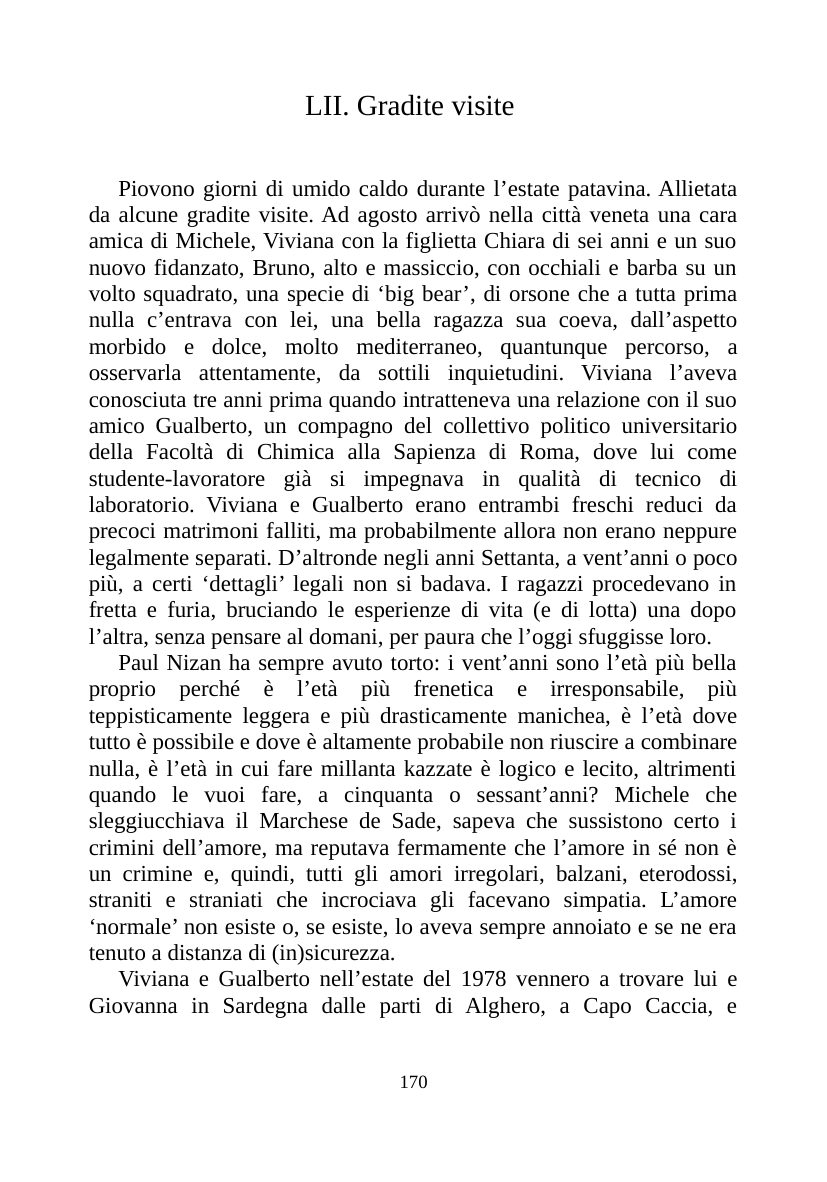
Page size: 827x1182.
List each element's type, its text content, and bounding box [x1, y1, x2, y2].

text Viviana e Gualberto nell’estate del 1978 vennero a trovare lui e Giovanna in Sardegna dalle parti di Alghero, a Capo Caccia, e [88, 965, 738, 1018]
subtitle LII. Gradite visite [88, 88, 738, 122]
text Piovono giorni di umido caldo durante l’estate patavina. Allietata da alcune gradite visite. Ad agosto arrivò nella città veneta una cara amica di Michele, Viviana con la figlietta Chiara di sei anni e un suo nuovo fidanzato, Bruno, alto e massiccio, con occhiali e barba su un volto squadrato, una specie di ‘big bear’, di orsone che a tutta prima nulla c’entrava con lei, una bella ragazza sua coeva, dall’aspetto morbido e dolce, molto mediterraneo, quantunque percorso, a osservarla attentamente, da sottili inquietudini. Viviana l’aveva conosciuta tre anni prima quando intratteneva una relazione con il suo amico Gualberto, un compagno del collettivo politico universitario della Facoltà di Chimica alla Sapienza di Roma, dove lui come studente-lavoratore già si impegnava in qualità di tecnico di laboratorio. Viviana e Gualberto erano entrambi freschi reduci da precoci matrimoni falliti, ma probabilmente allora non erano neppure legalmente separati. D’altronde negli anni Settanta, a vent’anni o poco più, a certi ‘dettagli’ legali non si badava. I ragazzi procedevano in fretta e furia, bruciando le esperienze di vita (e di lotta) una dopo l’altra, senza pensare al domani, per paura che l’oggi sfuggisse loro. [88, 175, 738, 649]
text Paul Nizan ha sempre avuto torto: i vent’anni sono l’età più bella proprio perché è l’età più frenetica e irresponsabile, più teppisticamente leggera e più drasticamente manichea, è l’età dove tutto è possibile e dove è altamente probabile non riuscire a combinare nulla, è l’età in cui fare millanta kazzate è logico e lecito, altrimenti quando le vuoi fare, a cinquanta o sessant’anni? Michele che sleggiucchiava il Marchese de Sade, sapeva che sussistono certo i crimini dell’amore, ma reputava fermamente che l’amore in sé non è un crimine e, quindi, tutti gli amori irregolari, balzani, eterodossi, straniti e straniati che incrociava gli facevano simpatia. L’amore ‘normale’ non esiste o, se esiste, lo aveva sempre annoiato e se ne era tenuto a distanza di (in)sicurezza. [88, 649, 738, 965]
